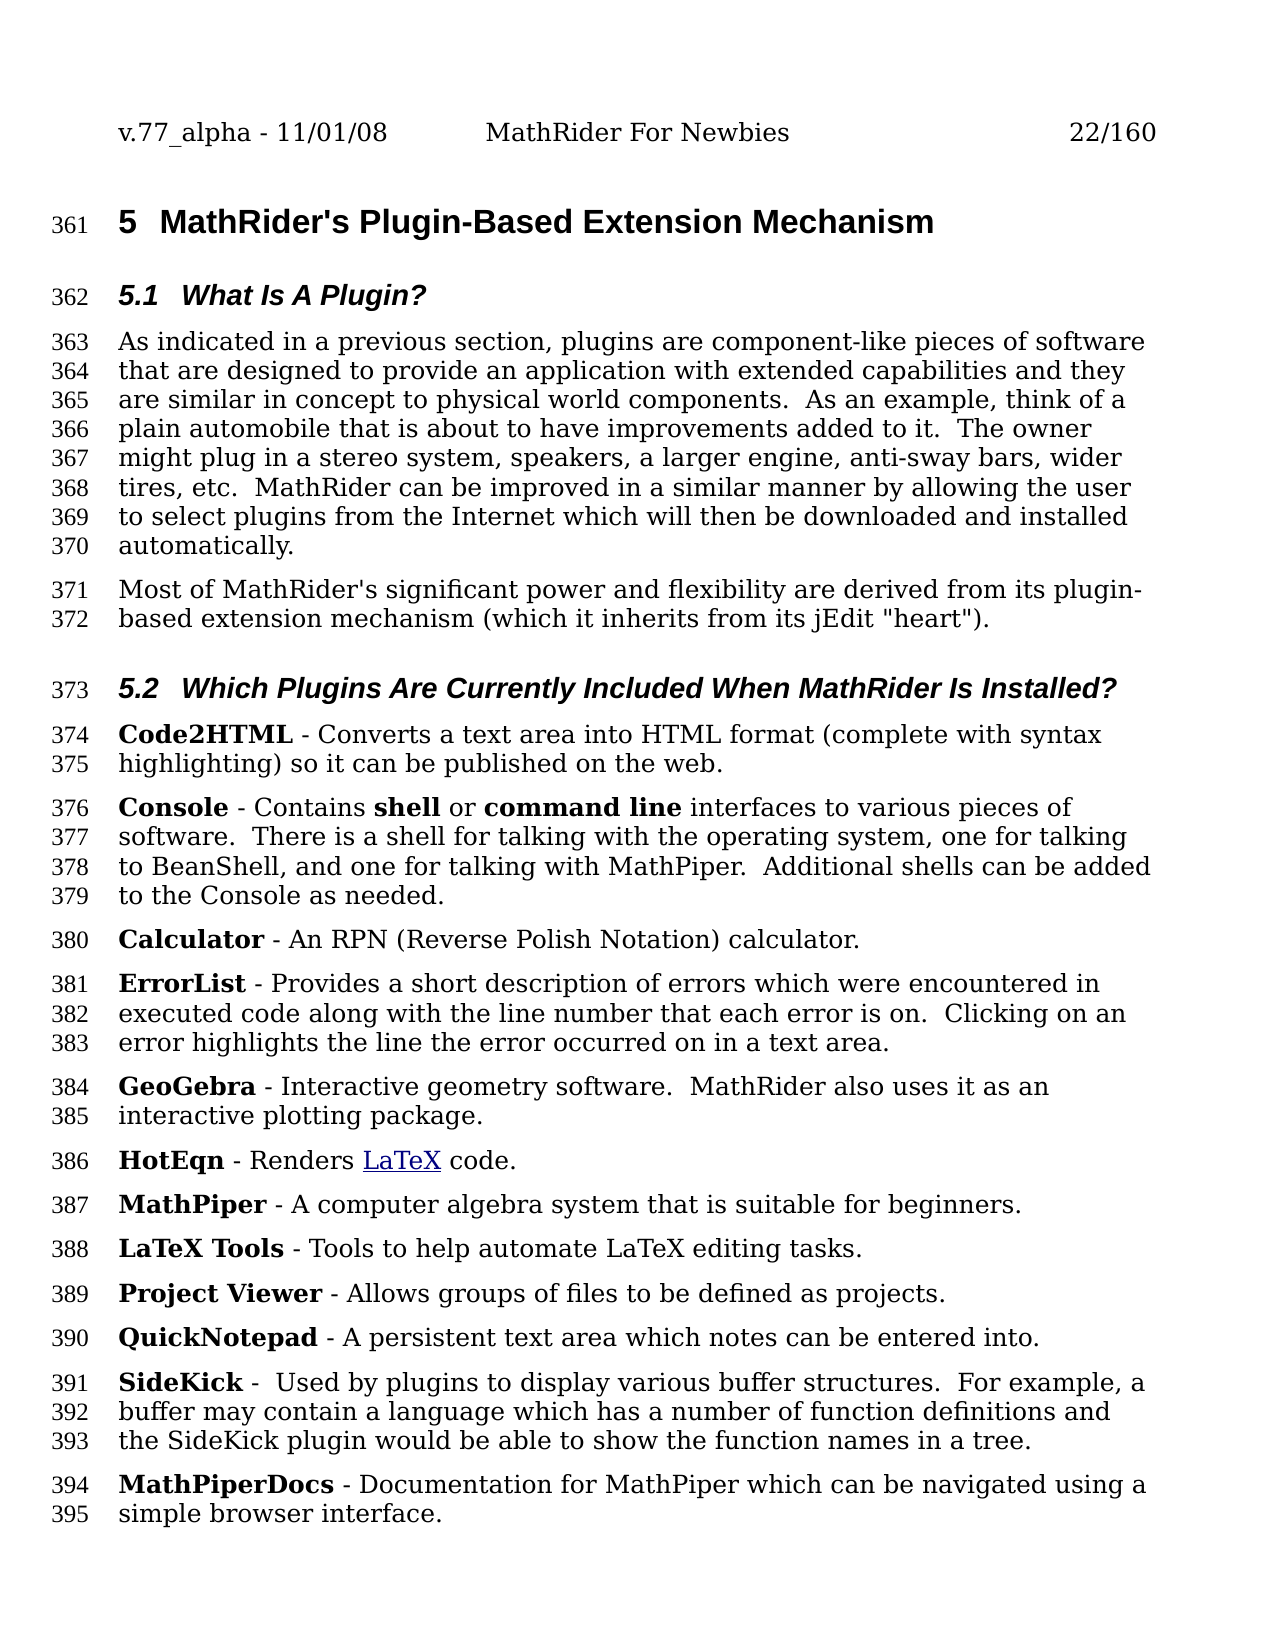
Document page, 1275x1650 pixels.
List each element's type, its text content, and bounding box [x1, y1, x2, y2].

text MathPiperDocs - Documentation for MathPiper which can be navigated using a simple browser interface. [118, 1470, 1157, 1529]
text As indicated in a previous section, plugins are component-like pieces of software that are designed to provide an application with extended capabilities and they are similar in concept to physical world components. As an example, think of a plain automobile that is about to have improvements added to it. The owner might plug in a stereo system, speakers, a larger engine, anti-sway bars, wider tires, etc. MathRider can be improved in a similar manner by allowing the user to select plugins from the Internet which will then be downloaded and installed automatically. [118, 327, 1157, 560]
text Console - Contains shell or command line interfaces to various pieces of software. There is a shell for talking with the operating system, one for talking to BeanShell, and one for talking with MathPiper. Additional shells can be added to the Console as needed. [118, 793, 1157, 910]
text ErrorList - Provides a short description of errors which were encountered in executed code along with the line number that each error is on. Clicking on an error highlights the line the error occurred on in a text area. [118, 969, 1157, 1057]
text QuickNotepad - A persistent text area which notes can be entered into. [118, 1323, 1157, 1353]
subtitle MathRider's Plugin-Based Extension Mechanism [118, 202, 1157, 240]
text MathPiper - A computer algebra system that is suitable for beginners. [118, 1190, 1157, 1219]
subtitle Which Plugins Are Currently Included When MathRider Is Installed? [118, 671, 1157, 704]
text Project Viewer - Allows groups of files to be defined as projects. [118, 1279, 1157, 1308]
text Calculator - An RPN (Reverse Polish Notation) calculator. [118, 925, 1157, 954]
text HotEqn - Renders LaTeX code. [118, 1146, 1157, 1175]
text Code2HTML - Converts a text area into HTML format (complete with syntax highlighting) so it can be published on the web. [118, 720, 1157, 778]
text Most of MathRider's significant power and flexibility are derived from its plugin-based extension mechanism (which it inherits from its jEdit "heart"). [118, 575, 1157, 634]
text SideKick - Used by plugins to display various buffer structures. For example, a buffer may contain a language which has a number of function definitions and the SideKick plugin would be able to show the function names in a tree. [118, 1368, 1157, 1455]
text GeoGebra - Interactive geometry software. MathRider also uses it as an interactive plotting package. [118, 1072, 1157, 1131]
subtitle What Is A Plugin? [118, 278, 1157, 311]
text LaTeX Tools - Tools to help automate LaTeX editing tasks. [118, 1234, 1157, 1264]
